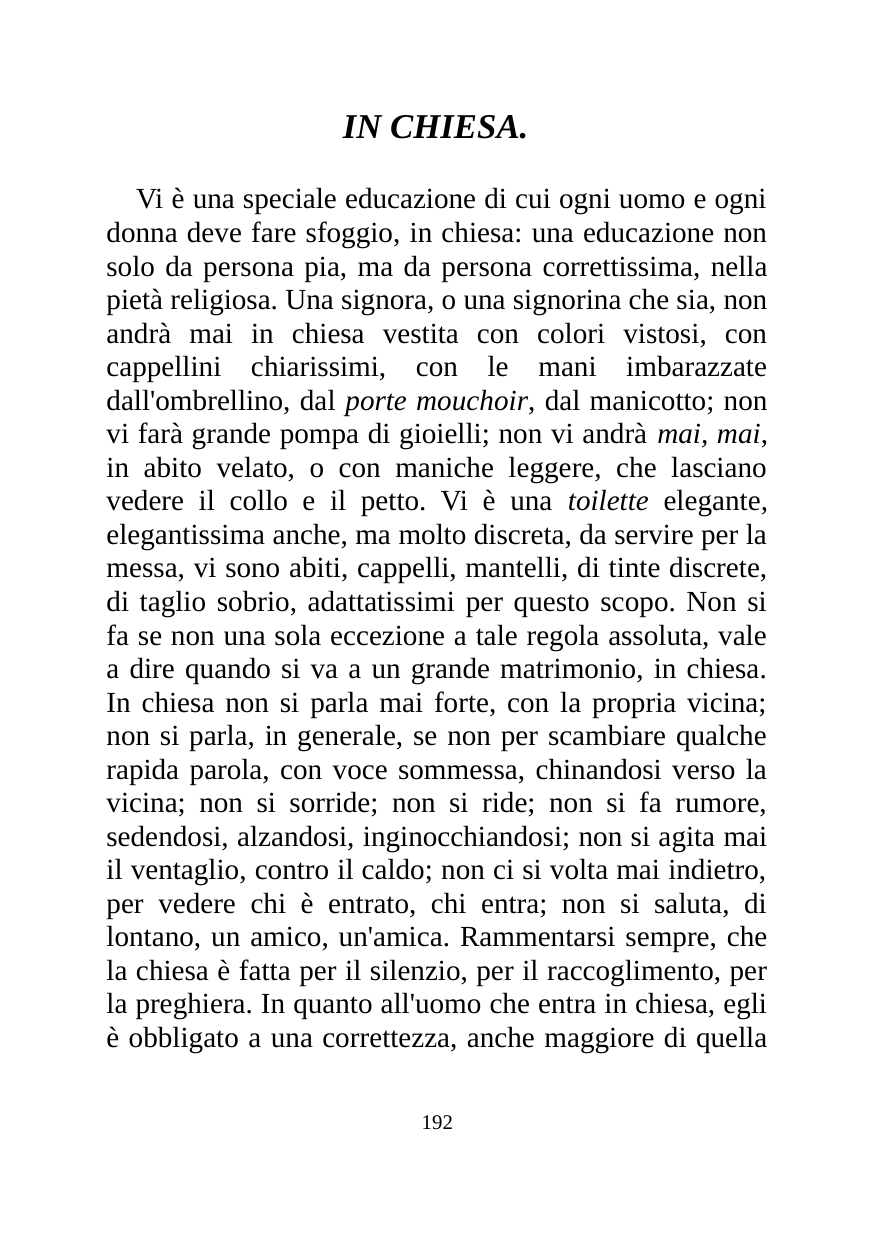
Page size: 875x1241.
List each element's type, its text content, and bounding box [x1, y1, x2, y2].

text Vi è una speciale educazione di cui ogni uomo e ogni donna deve fare sfoggio, in chiesa: una educazione non solo da persona pia, ma da persona correttissima, nella pietà religiosa. Una signora, o una signorina che sia, non andrà mai in chiesa vestita con colori vistosi, con cappellini chiarissimi, con le mani imbarazzate dall'ombrellino, dal porte mouchoir, dal manicotto; non vi farà grande pompa di gioielli; non vi andrà mai, mai, in abito velato, o con maniche leggere, che lasciano vedere il collo e il petto. Vi è una toilette elegante, elegantissima anche, ma molto discreta, da servire per la messa, vi sono abiti, cappelli, mantelli, di tinte discrete, di taglio sobrio, adattatissimi per questo scopo. Non si fa se non una sola eccezione a tale regola assoluta, vale a dire quando si va a un grande matrimonio, in chiesa. In chiesa non si parla mai forte, con la propria vicina; non si parla, in generale, se non per scambiare qualche rapida parola, con voce sommessa, chinandosi verso la vicina; non si sorride; non si ride; non si fa rumore, sedendosi, alzandosi, inginocchiandosi; non si agita mai il ventaglio, contro il caldo; non ci si volta mai indietro, per vedere chi è entrato, chi entra; non si saluta, di lontano, un amico, un'amica. Rammentarsi sempre, che la chiesa è fatta per il silenzio, per il raccoglimento, per la preghiera. In quanto all'uomo che entra in chiesa, egli è obbligato a una correttezza, anche maggiore di quella [106, 182, 768, 1054]
subtitle IN CHIESA. [106, 106, 768, 146]
